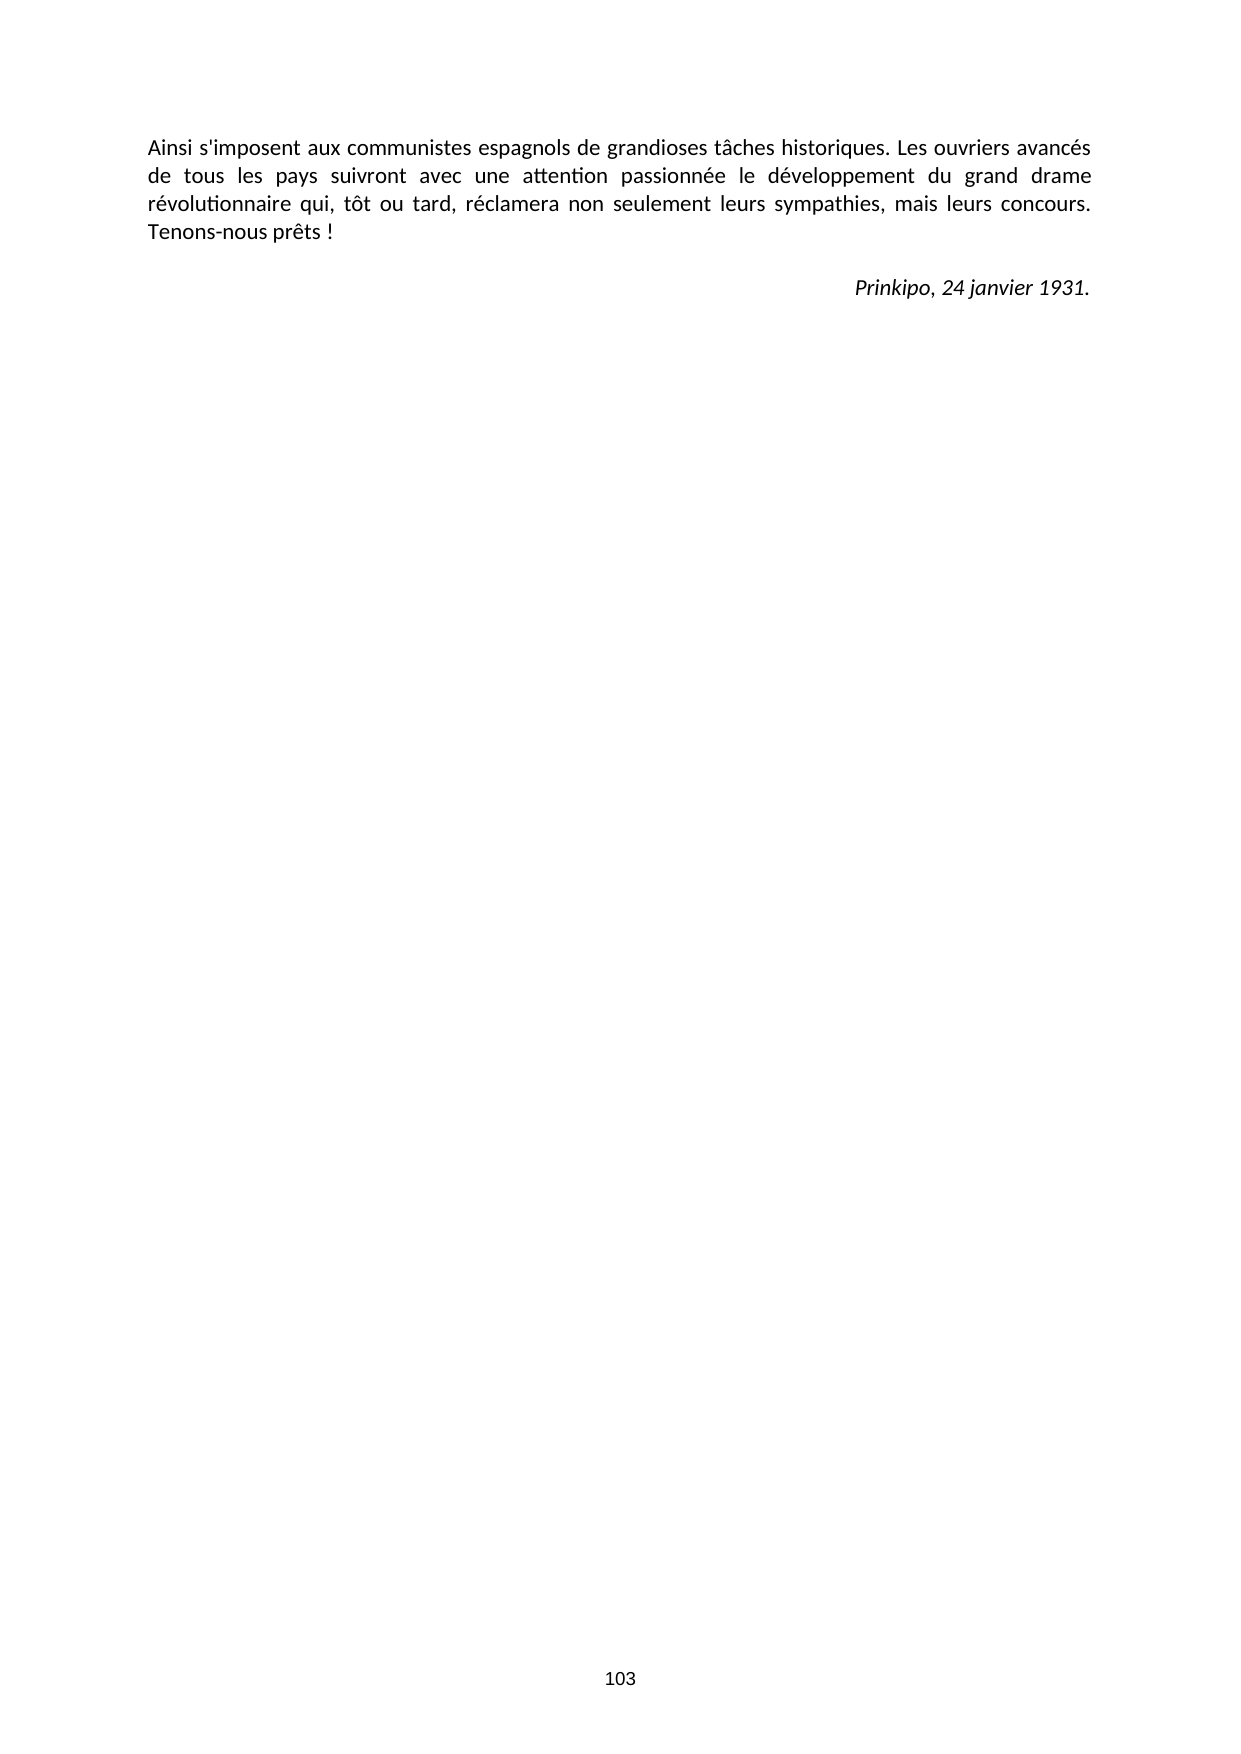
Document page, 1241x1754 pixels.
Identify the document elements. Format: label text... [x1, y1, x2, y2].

text Ainsi s'imposent aux communistes espagnols de grandioses tâches historiques. Les ouvriers avancés de tous les pays suivront avec une attention passionnée le développement du grand drame révolutionnaire qui, tôt ou tard, réclamera non seulement leurs sympathies, mais leurs concours. Tenons-nous prêts ! [148, 133, 1093, 245]
text Prinkipo, 24 janvier 1931. [148, 273, 1093, 301]
